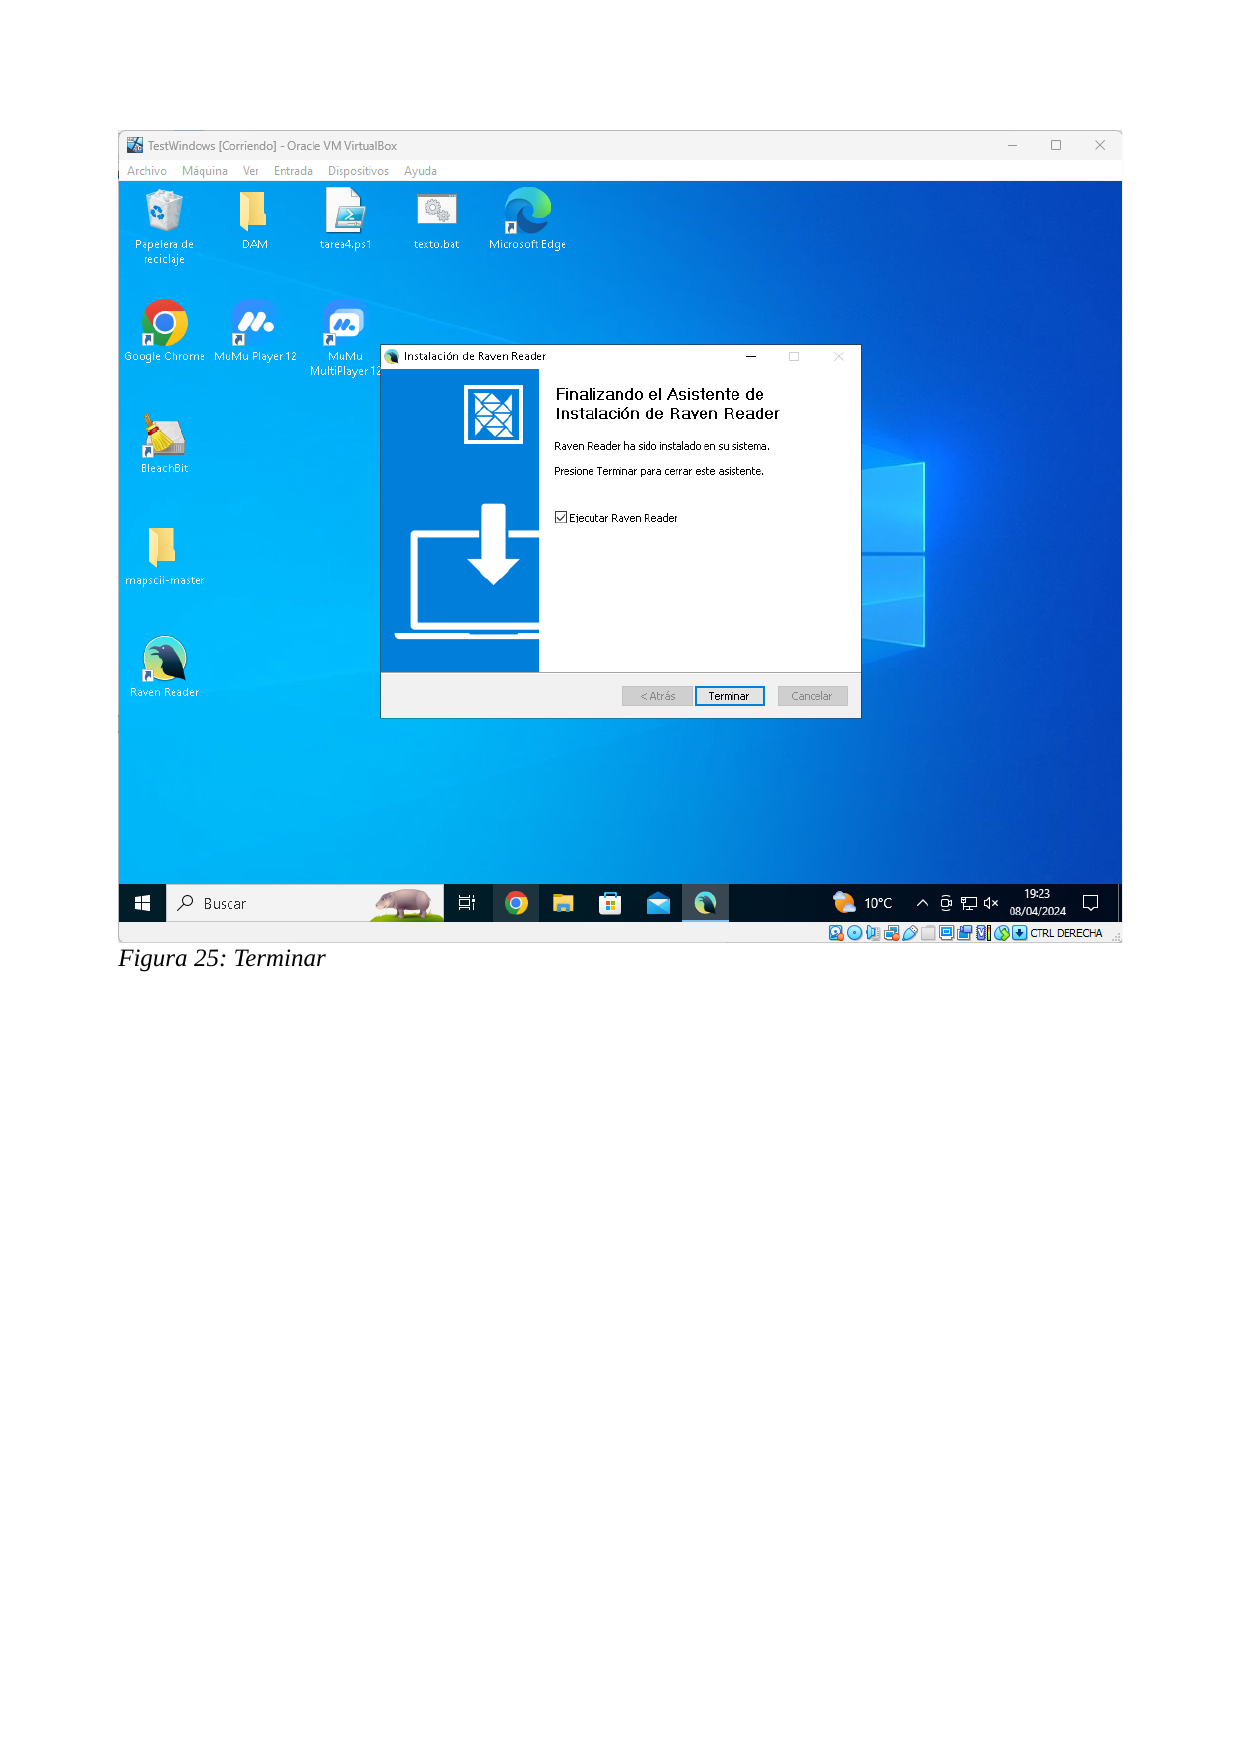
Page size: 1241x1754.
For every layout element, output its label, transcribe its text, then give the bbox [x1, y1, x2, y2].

picture [233, 300, 278, 345]
picture [147, 190, 182, 230]
picture [143, 414, 184, 457]
text Figura 25: Terminar [118, 943, 1122, 971]
picture [324, 300, 369, 345]
picture [143, 300, 187, 345]
picture [241, 193, 265, 229]
picture [118, 130, 1123, 943]
picture [143, 637, 186, 681]
picture [150, 529, 174, 565]
